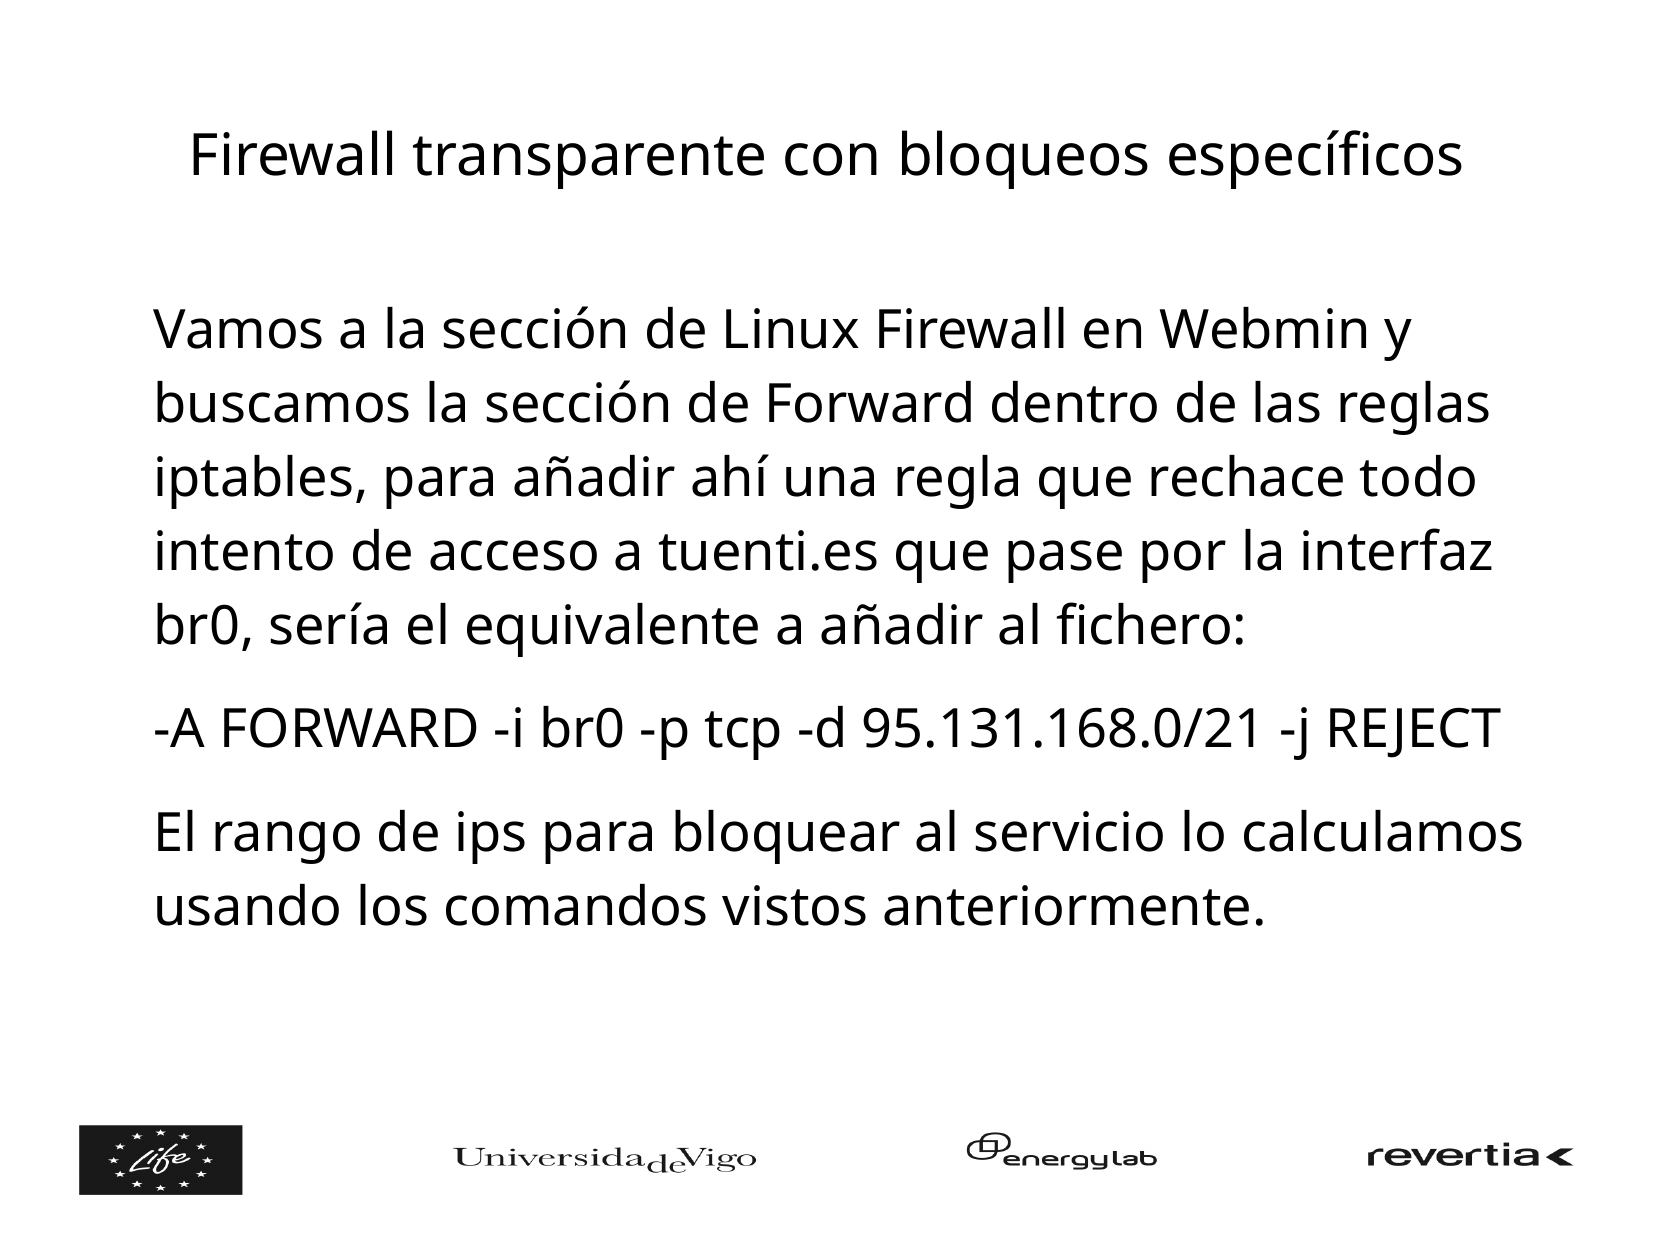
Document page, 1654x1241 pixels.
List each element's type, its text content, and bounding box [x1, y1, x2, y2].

title Firewall transparente con bloqueos específicos [82, 49, 1571, 257]
picture [0, 1009, 1654, 1241]
list Vamos a la sección de Linux Firewall en Webmin y buscamos la sección de Forward dentro de las reglas iptables, para añadir ahí una regla que rechace todo intento de acceso a tuenti.es que pase por la interfaz br0, sería el equivalente a añadir al fichero: -A FORWARD -i br0 -p tcp -d 95.131.168.0/21 -j REJECT El rango de ips para bloquear al servicio lo calculamos usando los comandos vistos anteriormente. [82, 290, 1571, 1010]
